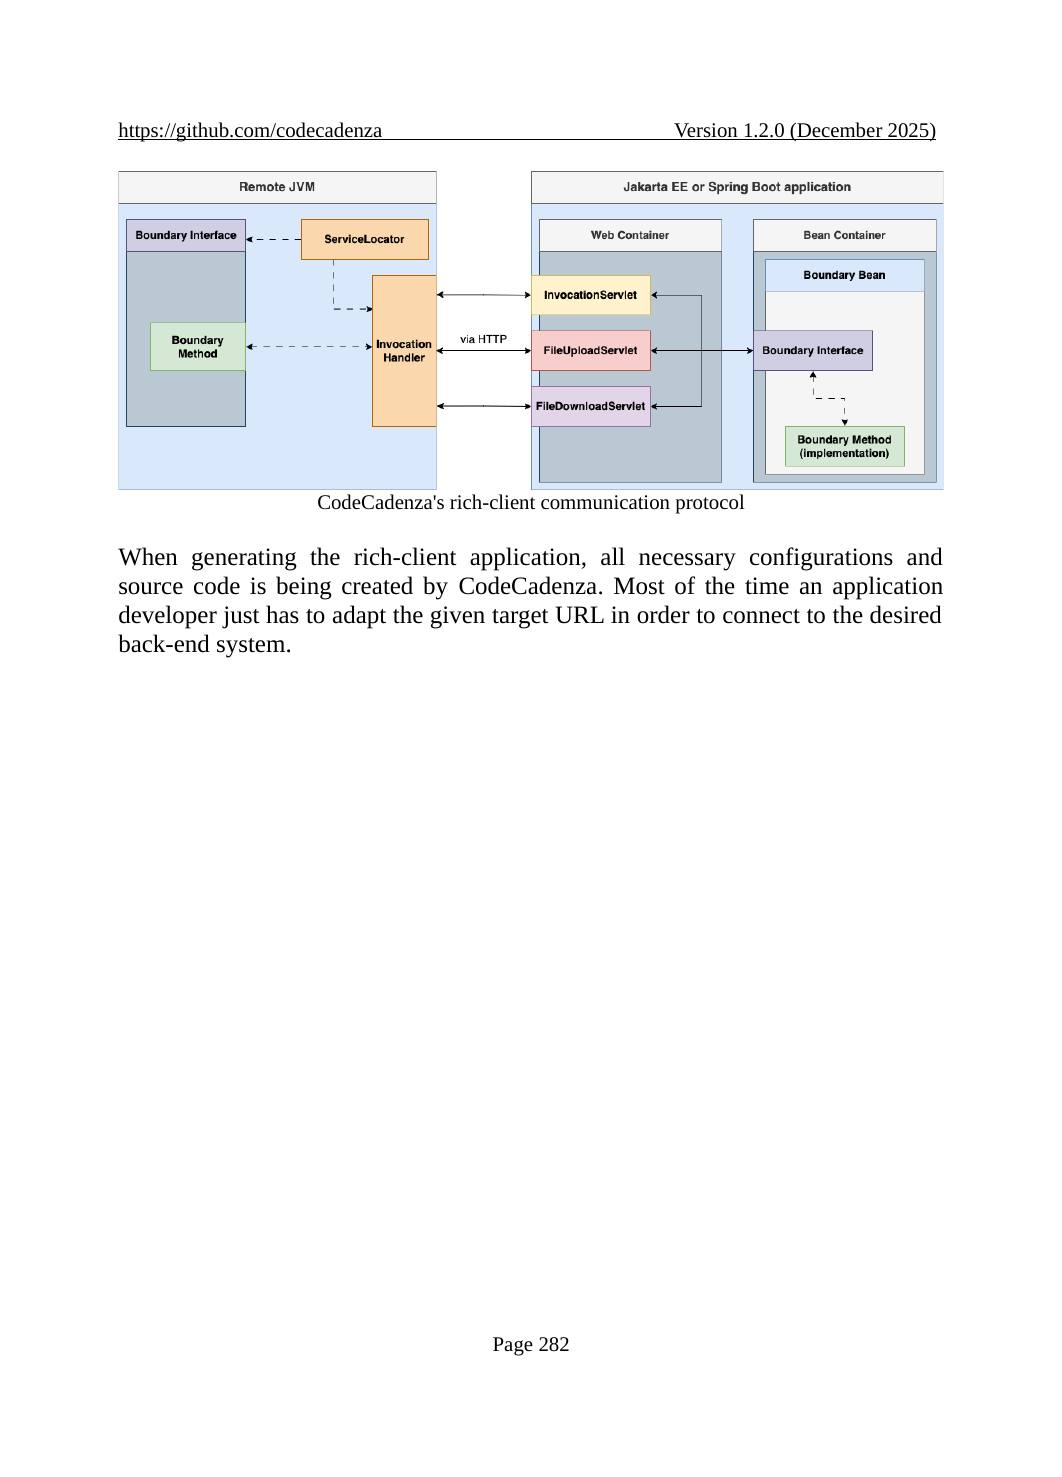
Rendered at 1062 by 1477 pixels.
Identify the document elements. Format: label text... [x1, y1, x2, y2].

picture [118, 171, 944, 490]
text CodeCadenza's rich-client communication protocol [118, 490, 943, 514]
text When generating the rich-client application, all necessary configurations and source code is being created by CodeCadenza. Most of the time an application developer just has to adapt the given target URL in order to connect to the desired back-end system. [118, 542, 944, 657]
